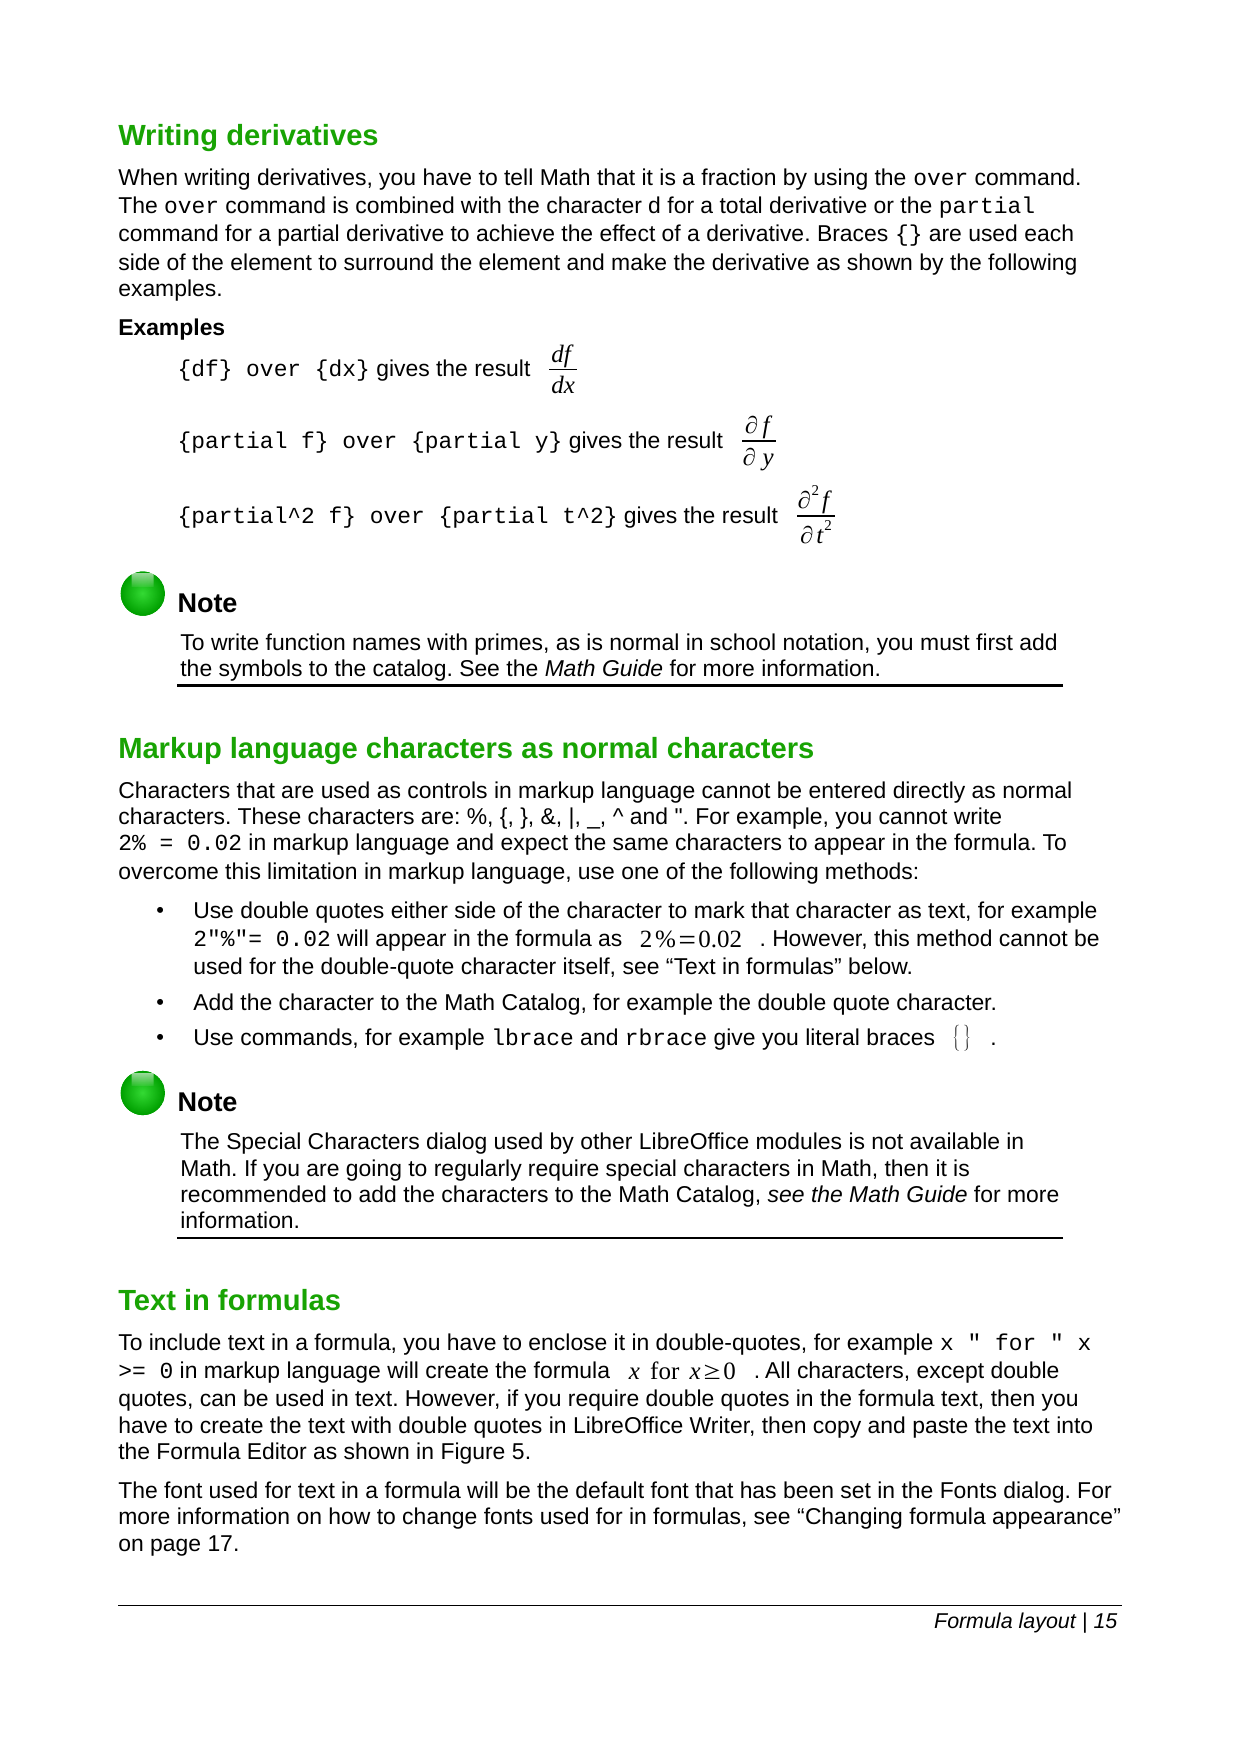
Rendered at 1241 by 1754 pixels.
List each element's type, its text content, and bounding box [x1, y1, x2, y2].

text {df} over {dx} gives the result [177, 340, 1122, 399]
text The Special Characters dialog used by other LibreOffice modules is not available in Math. If you are going to regularly require special characters in Math, then it is recommended to add the characters to the Math Catalog, see the Math Guide for more information. [177, 1125, 1063, 1237]
text When writing derivatives, you have to tell Math that it is a fraction by using the over command. The over command is combined with the character d for a total derivative or the partial command for a partial derivative to achieve the effect of a derivative. Braces {} are used each side of the element to surround the element and make the derivative as shown by the following examples. [118, 163, 1122, 301]
subtitle Note [118, 1068, 1122, 1118]
list Use commands, for example lbrace and rbrace give you literal braces. [156, 1024, 1122, 1052]
text {partial^2 f} over {partial t^2} gives the result [177, 483, 1122, 549]
text To write function names with primes, as is normal in school notation, you must first add the symbols to the catalog. See the Math Guide for more information. [177, 626, 1063, 684]
text Characters that are used as controls in markup language cannot be entered directly as normal characters. These characters are: %, {, }, &, |, _, ^ and ". For example, you cannot write 2% = 0.02 in markup language and expect the same characters to appear in the formula. To overcome this limitation in markup language, use one of the following methods: [118, 777, 1122, 884]
subtitle Note [118, 569, 1122, 618]
subtitle Markup language characters as normal characters [118, 731, 1122, 765]
list Add the character to the Math Catalog, for example the double quote character. [156, 988, 1122, 1015]
text {partial f} over {partial y} gives the result [177, 411, 1122, 470]
subtitle Writing derivatives [118, 118, 1122, 152]
text Examples [118, 314, 1122, 340]
list Use double quotes either side of the character to mark that character as text, for example 2"%"= 0.02 will appear in the formula as. However, this method cannot be used for the double-quote character itself, see “Text in formulas” below. [156, 897, 1122, 979]
subtitle Text in formulas [118, 1283, 1122, 1317]
text The font used for text in a formula will be the default font that has been set in the Fonts dialog. For more information on how to change fonts used for in formulas, see “Changing formula appearance” on page 17. [118, 1477, 1122, 1556]
text To include text in a formula, you have to enclose it in double-quotes, for example x " for " x >= 0 in markup language will create the formula. All characters, except double quotes, can be used in text. However, if you require double quotes in the formula text, then you have to create the text with double quotes in LibreOffice Writer, then copy and paste the text into the Formula Editor as shown in Figure 5. [118, 1329, 1122, 1464]
